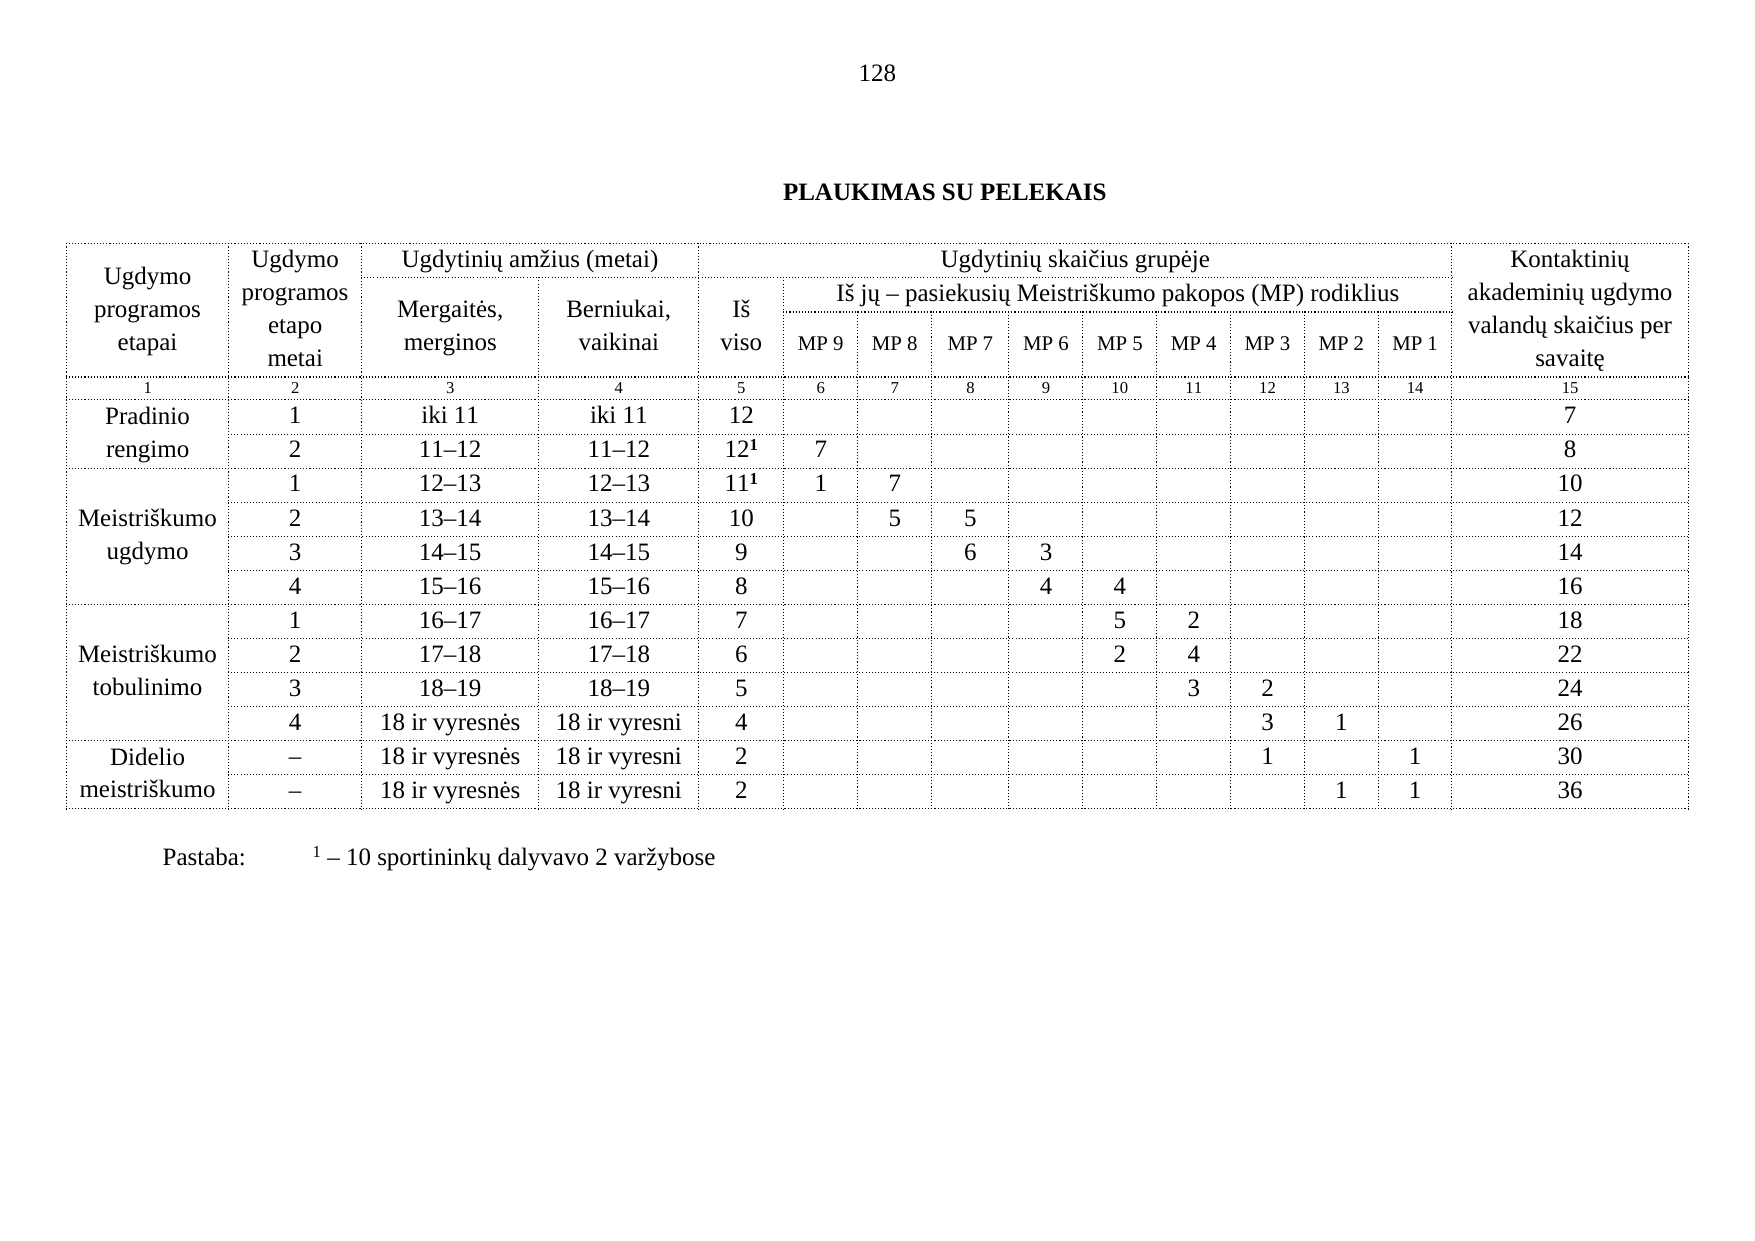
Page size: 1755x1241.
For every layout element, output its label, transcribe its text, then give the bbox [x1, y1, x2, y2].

table_cell [1156, 570, 1230, 604]
table_cell 12 [1452, 502, 1688, 536]
table_cell [1156, 740, 1230, 774]
table_cell [784, 570, 857, 604]
table_cell 1 [229, 468, 361, 502]
table_cell [784, 536, 857, 570]
table_cell [931, 570, 1009, 604]
table_cell MP 5 [1083, 311, 1156, 376]
table_cell [858, 536, 931, 570]
table_cell 2 [1083, 638, 1156, 672]
table_cell 4 [1083, 570, 1156, 604]
table_cell [784, 399, 857, 433]
table_cell Meistriškumo ugdymo [66, 468, 228, 604]
table_cell 121 [698, 434, 784, 467]
text Pastaba: 1 – 10 sportininkų dalyvavo 2 varžybose [162, 842, 1580, 871]
table_cell 12 [698, 399, 784, 433]
table_cell [1156, 502, 1230, 536]
table_cell [1083, 434, 1156, 467]
table_cell 6 [698, 638, 784, 672]
table_cell 8 [931, 376, 1009, 399]
table_cell [931, 399, 1009, 433]
table_cell [1230, 502, 1304, 536]
table_cell 1 [1378, 740, 1452, 774]
table_cell [1304, 740, 1378, 774]
table_cell 8 [1452, 434, 1688, 467]
table_cell 10 [1452, 468, 1688, 502]
table_cell 2 [1230, 672, 1304, 706]
table_cell [1156, 399, 1230, 433]
table_cell 18 ir vyresnės [361, 706, 538, 740]
table_cell 4 [539, 376, 698, 399]
table_cell 11–12 [539, 434, 698, 467]
table_cell [1083, 672, 1156, 706]
table_cell [1009, 434, 1083, 467]
table_cell [1009, 706, 1083, 740]
table_cell [1304, 468, 1378, 502]
table_cell 1 [784, 468, 857, 502]
table_cell [858, 774, 931, 808]
table_cell 15 [1452, 376, 1688, 399]
table_header Kontaktinių akademinių ugdymo valandų skaičius per savaitę [1452, 243, 1688, 376]
table_cell 10 [1083, 376, 1156, 399]
table_cell 18–19 [361, 672, 538, 706]
table_cell 4 [229, 570, 361, 604]
table_cell [1230, 434, 1304, 467]
table_cell [1230, 774, 1304, 808]
table_cell MP 3 [1230, 311, 1304, 376]
table_cell 18 [1452, 604, 1688, 638]
table_cell 2 [229, 502, 361, 536]
table_cell 2 [698, 774, 784, 808]
text plaukimas su pelekais [253, 177, 1636, 206]
table_cell [931, 740, 1009, 774]
table_cell [1304, 672, 1378, 706]
table_cell [1009, 604, 1083, 638]
table_cell [1009, 502, 1083, 536]
table_cell 14 [1452, 536, 1688, 570]
table_cell Mergaitės, merginos [361, 277, 538, 376]
table_cell [1230, 468, 1304, 502]
table_cell 16–17 [361, 604, 538, 638]
table_cell [1009, 672, 1083, 706]
table_cell [931, 604, 1009, 638]
table_cell [784, 774, 857, 808]
table_cell [784, 638, 857, 672]
table_cell [1230, 604, 1304, 638]
table_cell 5 [698, 376, 784, 399]
table_cell MP 9 [784, 311, 857, 376]
table_cell 18 ir vyresni [539, 740, 698, 774]
table_cell 10 [698, 502, 784, 536]
table_cell [1009, 468, 1083, 502]
table_cell 13–14 [361, 502, 538, 536]
table_cell MP 8 [858, 311, 931, 376]
table_cell 5 [698, 672, 784, 706]
table_cell iki 11 [361, 399, 538, 433]
table_cell MP 6 [1009, 311, 1083, 376]
table_cell [931, 638, 1009, 672]
table_cell 3 [229, 536, 361, 570]
table_cell 9 [1009, 376, 1083, 399]
table_cell [1304, 434, 1378, 467]
table_cell 18 ir vyresni [539, 774, 698, 808]
table_cell [784, 706, 857, 740]
table_cell 12 [1230, 376, 1304, 399]
table_cell 111 [698, 468, 784, 502]
table_cell Meistriškumo tobulinimo [66, 604, 228, 740]
table_cell 36 [1452, 774, 1688, 808]
table_header Ugdymo programos etapai [66, 243, 228, 376]
table_cell 1 [66, 376, 228, 399]
table_cell 7 [1452, 399, 1688, 433]
table_cell 1 [229, 399, 361, 433]
table_cell [1304, 399, 1378, 433]
table_cell 18 ir vyresnės [361, 740, 538, 774]
table_cell 2 [229, 638, 361, 672]
table_cell [1304, 570, 1378, 604]
table_cell [784, 502, 857, 536]
table_cell [931, 434, 1009, 467]
table_cell [1378, 502, 1452, 536]
table_cell 13 [1304, 376, 1378, 399]
table_cell 3 [229, 672, 361, 706]
table_cell MP 1 [1378, 311, 1452, 376]
table_cell [1378, 706, 1452, 740]
table_cell 11 [1156, 376, 1230, 399]
table_cell 3 [1009, 536, 1083, 570]
table_cell [1083, 502, 1156, 536]
table_cell [784, 672, 857, 706]
table_cell [931, 774, 1009, 808]
table_cell [1378, 672, 1452, 706]
table_cell 17–18 [539, 638, 698, 672]
table_cell [1378, 570, 1452, 604]
table_cell Didelio meistriškumo [66, 740, 228, 808]
table_cell [1378, 604, 1452, 638]
table_cell 7 [784, 434, 857, 467]
table_cell 18 ir vyresni [539, 706, 698, 740]
table_cell 12–13 [361, 468, 538, 502]
table_cell [931, 706, 1009, 740]
table_cell Iš jų – pasiekusių Meistriškumo pakopos (MP) rodiklius [784, 277, 1452, 311]
table_cell [1009, 774, 1083, 808]
table_cell [1304, 638, 1378, 672]
table_cell 18 ir vyresnės [361, 774, 538, 808]
table_cell Pradinio rengimo [66, 399, 228, 467]
table_cell [1009, 638, 1083, 672]
table_cell [1230, 638, 1304, 672]
table_cell [1304, 604, 1378, 638]
table_cell 6 [784, 376, 857, 399]
table_cell [1378, 399, 1452, 433]
table_cell 15–16 [539, 570, 698, 604]
table_cell [1378, 536, 1452, 570]
table_cell [858, 672, 931, 706]
table_cell 5 [931, 502, 1009, 536]
table_cell [1156, 468, 1230, 502]
table_cell 12–13 [539, 468, 698, 502]
table_cell [1230, 570, 1304, 604]
table_cell [1083, 399, 1156, 433]
table_cell 4 [1009, 570, 1083, 604]
table_cell [1009, 740, 1083, 774]
table_cell 1 [1304, 774, 1378, 808]
table_cell 1 [1378, 774, 1452, 808]
table_cell 4 [229, 706, 361, 740]
table_cell [931, 672, 1009, 706]
table_cell 2 [229, 376, 361, 399]
table_cell [1083, 536, 1156, 570]
table_cell [1009, 399, 1083, 433]
table_cell 3 [1156, 672, 1230, 706]
table_cell 5 [1083, 604, 1156, 638]
table_cell [858, 434, 931, 467]
table_cell [1156, 774, 1230, 808]
table_cell [1304, 502, 1378, 536]
table_cell 18–19 [539, 672, 698, 706]
table_cell Iš viso [698, 277, 784, 376]
table_header Ugdytinių amžius (metai) [361, 243, 698, 277]
table_cell MP 4 [1156, 311, 1230, 376]
table_cell [1378, 468, 1452, 502]
table_cell 16 [1452, 570, 1688, 604]
table_cell 4 [1156, 638, 1230, 672]
table_cell MP 7 [931, 311, 1009, 376]
table_header Ugdymo programos etapo metai [229, 243, 361, 376]
table_cell 1 [229, 604, 361, 638]
table_cell 1 [1304, 706, 1378, 740]
table_cell [1083, 706, 1156, 740]
table_cell MP 2 [1304, 311, 1378, 376]
table_cell [1378, 434, 1452, 467]
table_cell 15–16 [361, 570, 538, 604]
table_cell 7 [698, 604, 784, 638]
table_cell [858, 399, 931, 433]
table_cell 4 [698, 706, 784, 740]
table_cell [784, 604, 857, 638]
table_cell [1083, 774, 1156, 808]
table_cell [1156, 706, 1230, 740]
table_cell 30 [1452, 740, 1688, 774]
table_cell [858, 638, 931, 672]
table_cell 11–12 [361, 434, 538, 467]
table_cell 22 [1452, 638, 1688, 672]
table_cell 9 [698, 536, 784, 570]
table_cell [1230, 399, 1304, 433]
table_cell 14–15 [361, 536, 538, 570]
table_cell 14–15 [539, 536, 698, 570]
table_cell – [229, 740, 361, 774]
table_cell [1083, 740, 1156, 774]
table_cell 24 [1452, 672, 1688, 706]
table_cell 8 [698, 570, 784, 604]
table_cell – [229, 774, 361, 808]
table_cell [858, 570, 931, 604]
table_cell iki 11 [539, 399, 698, 433]
table_cell [858, 604, 931, 638]
table_cell 13–14 [539, 502, 698, 536]
table_cell 7 [858, 468, 931, 502]
table_cell 7 [858, 376, 931, 399]
table_cell 26 [1452, 706, 1688, 740]
table_cell 6 [931, 536, 1009, 570]
table_cell 16–17 [539, 604, 698, 638]
table_cell 5 [858, 502, 931, 536]
table_cell [931, 468, 1009, 502]
table_cell 17–18 [361, 638, 538, 672]
table_cell [1304, 536, 1378, 570]
table_cell 2 [698, 740, 784, 774]
table_cell [858, 706, 931, 740]
table_cell [1378, 638, 1452, 672]
table_cell [1156, 434, 1230, 467]
table_cell [784, 740, 857, 774]
table_cell 2 [229, 434, 361, 467]
table_cell 14 [1378, 376, 1452, 399]
table_cell 3 [361, 376, 538, 399]
table_cell [1083, 468, 1156, 502]
table_cell Berniukai, vaikinai [539, 277, 698, 376]
table_cell [1230, 536, 1304, 570]
table_cell [858, 740, 931, 774]
table_cell 1 [1230, 740, 1304, 774]
table_cell 2 [1156, 604, 1230, 638]
table_header Ugdytinių skaičius grupėje [698, 243, 1452, 277]
table_cell [1156, 536, 1230, 570]
table_cell 3 [1230, 706, 1304, 740]
